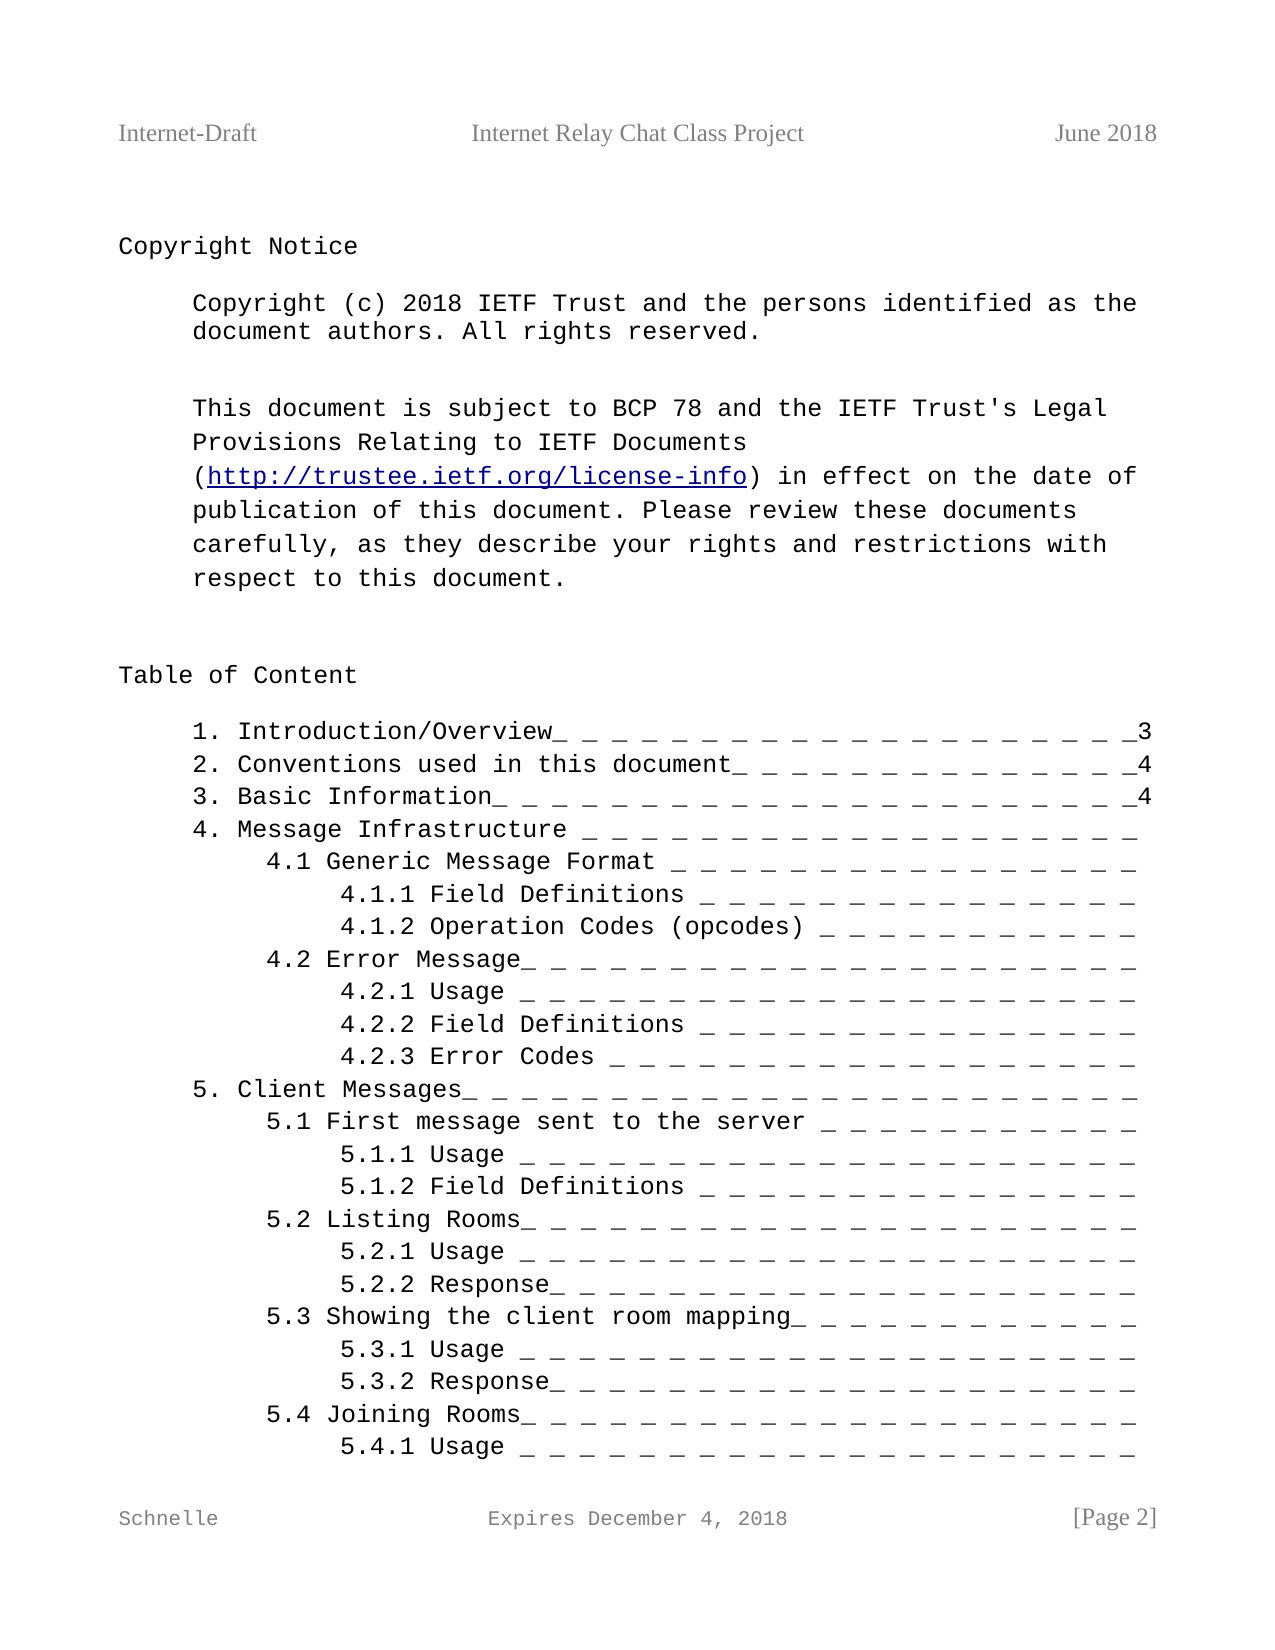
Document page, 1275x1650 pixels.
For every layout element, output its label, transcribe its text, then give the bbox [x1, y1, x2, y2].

text 2. Conventions used in this document_ _ _ _ _ _ _ _ _ _ _ _ _ _4 [118, 751, 1157, 780]
text 4.1 Generic Message Format _ _ _ _ _ _ _ _ _ _ _ _ _ _ _ _ [118, 849, 1157, 877]
text 3. Basic Information_ _ _ _ _ _ _ _ _ _ _ _ _ _ _ _ _ _ _ _ _ _4 [118, 784, 1157, 812]
text Copyright Notice [118, 233, 1157, 262]
text 5.1 First message sent to the server _ _ _ _ _ _ _ _ _ _ _ [118, 1109, 1157, 1137]
text 5.3.2 Response_ _ _ _ _ _ _ _ _ _ _ _ _ _ _ _ _ _ _ _ [118, 1369, 1157, 1397]
text 4.1.1 Field Definitions _ _ _ _ _ _ _ _ _ _ _ _ _ _ _ [118, 881, 1157, 910]
text 5.2 Listing Rooms_ _ _ _ _ _ _ _ _ _ _ _ _ _ _ _ _ _ _ _ _ [118, 1206, 1157, 1235]
text 4.2.1 Usage _ _ _ _ _ _ _ _ _ _ _ _ _ _ _ _ _ _ _ _ _ [118, 979, 1157, 1007]
text Copyright (c) 2018 IETF Trust and the persons identified as the document authors. All rights reserved. [118, 290, 1157, 347]
text 4.2 Error Message_ _ _ _ _ _ _ _ _ _ _ _ _ _ _ _ _ _ _ _ _ [118, 946, 1157, 975]
text 5.1.1 Usage _ _ _ _ _ _ _ _ _ _ _ _ _ _ _ _ _ _ _ _ _ [118, 1141, 1157, 1170]
text 4. Message Infrastructure _ _ _ _ _ _ _ _ _ _ _ _ _ _ _ _ _ _ _ [118, 816, 1157, 845]
text 5.2.2 Response_ _ _ _ _ _ _ _ _ _ _ _ _ _ _ _ _ _ _ _ [118, 1271, 1157, 1300]
text 4.2.2 Field Definitions _ _ _ _ _ _ _ _ _ _ _ _ _ _ _ [118, 1011, 1157, 1040]
text 5.3.1 Usage _ _ _ _ _ _ _ _ _ _ _ _ _ _ _ _ _ _ _ _ _ [118, 1336, 1157, 1365]
text 4.1.2 Operation Codes (opcodes) _ _ _ _ _ _ _ _ _ _ _ [118, 914, 1157, 942]
text 1. Introduction/Overview_ _ _ _ _ _ _ _ _ _ _ _ _ _ _ _ _ _ _ _3 [118, 719, 1157, 747]
text 5.3 Showing the client room mapping_ _ _ _ _ _ _ _ _ _ _ _ [118, 1304, 1157, 1332]
text Table of Content [118, 662, 1157, 691]
text 5.2.1 Usage _ _ _ _ _ _ _ _ _ _ _ _ _ _ _ _ _ _ _ _ _ [118, 1239, 1157, 1267]
text 4.2.3 Error Codes _ _ _ _ _ _ _ _ _ _ _ _ _ _ _ _ _ _ [118, 1044, 1157, 1072]
text 5. Client Messages_ _ _ _ _ _ _ _ _ _ _ _ _ _ _ _ _ _ _ _ _ _ _ [118, 1076, 1157, 1105]
text This document is subject to BCP 78 and the IETF Trust's Legal Provisions Relating to IETF Documents (http://trustee.ietf.org/license-info) in effect on the date of publication of this document. Please review these documents carefully, as they describe your rights and restrictions with respect to this document. [118, 395, 1157, 593]
text 5.1.2 Field Definitions _ _ _ _ _ _ _ _ _ _ _ _ _ _ _ [118, 1174, 1157, 1202]
text 5.4.1 Usage _ _ _ _ _ _ _ _ _ _ _ _ _ _ _ _ _ _ _ _ _ [118, 1434, 1157, 1462]
text 5.4 Joining Rooms_ _ _ _ _ _ _ _ _ _ _ _ _ _ _ _ _ _ _ _ _ [118, 1401, 1157, 1430]
